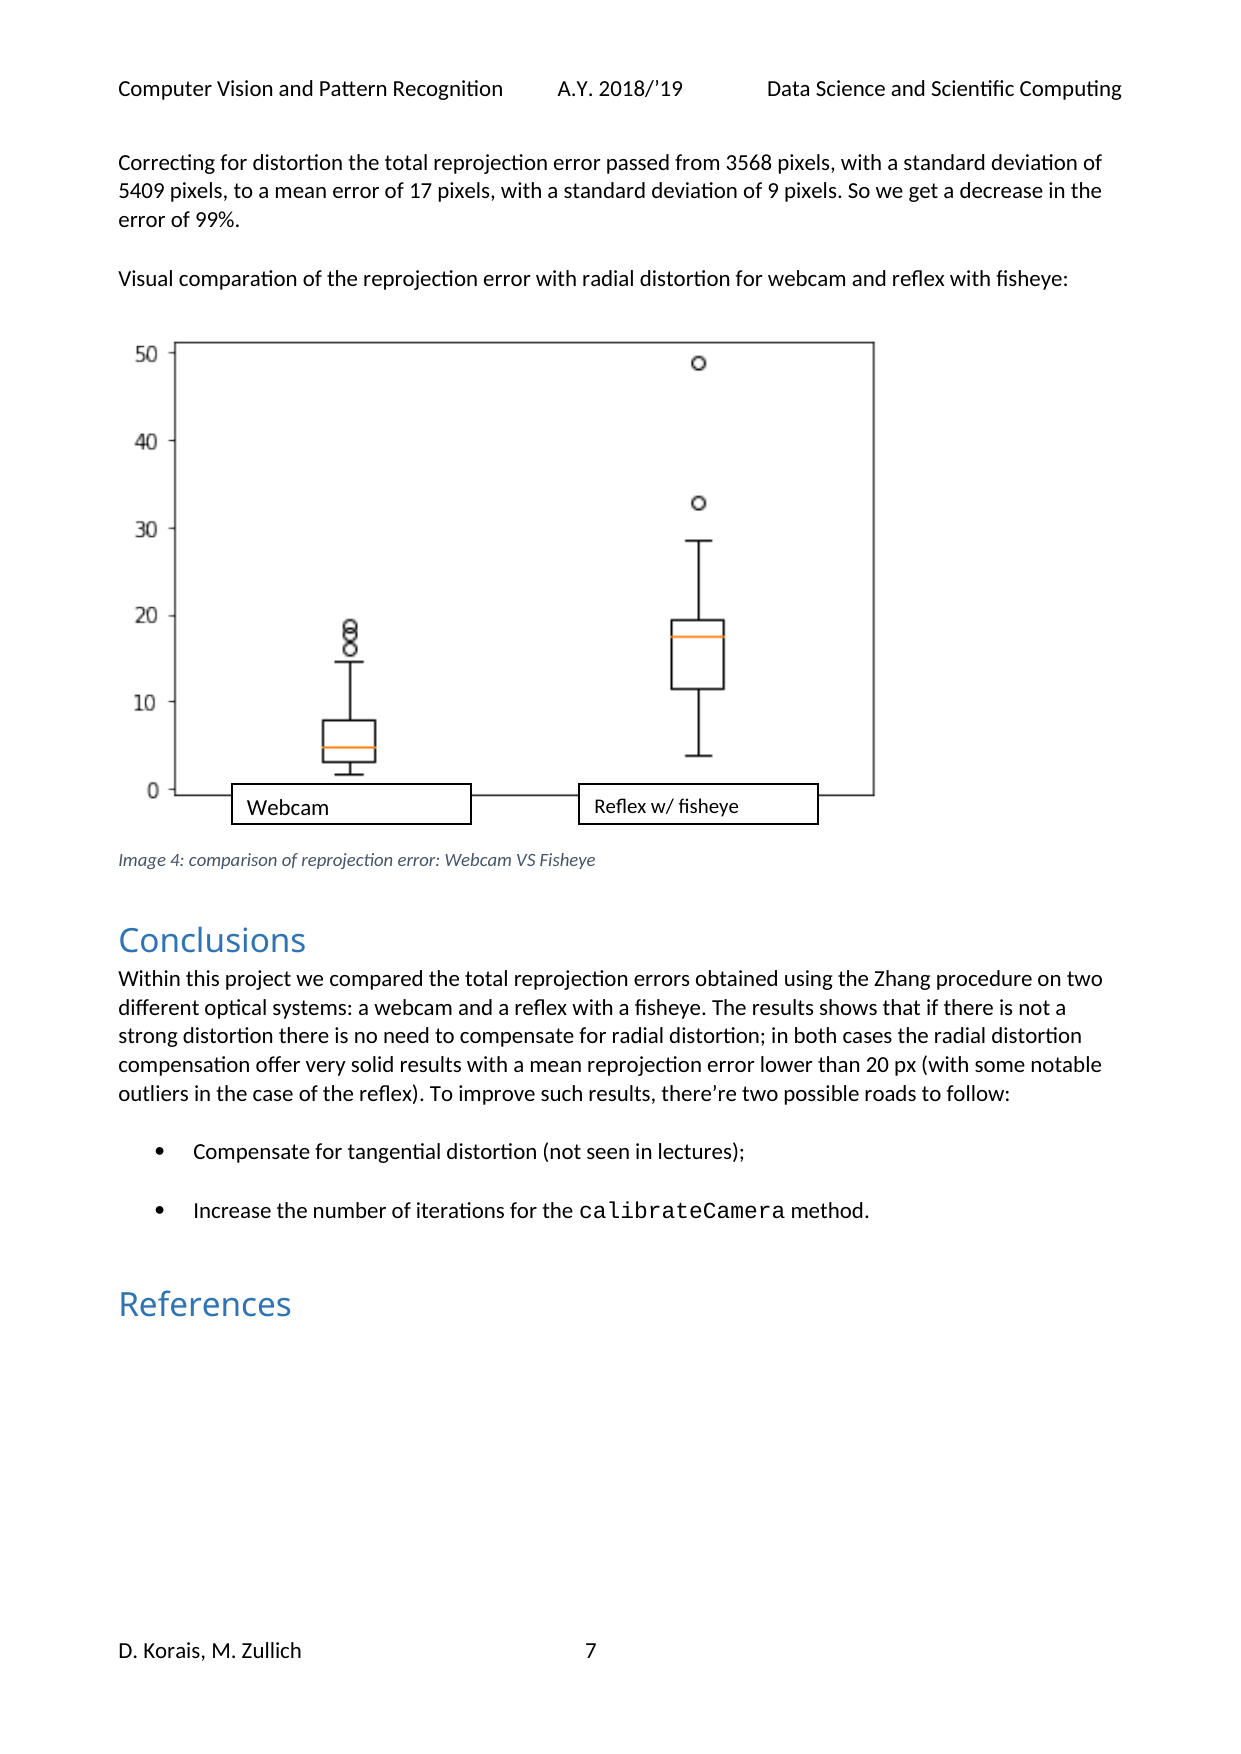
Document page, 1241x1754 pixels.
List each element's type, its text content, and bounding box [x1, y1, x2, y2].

text Within this project we compared the total reprojection errors obtained using the Zhang procedure on two different optical systems: a webcam and a reflex with a fisheye. The results shows that if there is not a strong distortion there is no need to compensate for radial distortion; in both cases the radial distortion compensation offer very solid results with a mean reprojection error lower than 20 px (with some notable outliers in the case of the reflex). To improve such results, there’re two possible roads to follow: [118, 964, 1122, 1107]
list Compensate for tangential distortion (not seen in lectures); [156, 1137, 1122, 1166]
text Correcting for distortion the total reprojection error passed from 3568 pixels, with a standard deviation of 5409 pixels, to a mean error of 17 pixels, with a standard deviation of 9 pixels. So we get a decrease in the error of 99%. [118, 148, 1122, 233]
list Increase the number of iterations for the calibrateCamera method. [156, 1196, 1122, 1225]
text Visual comparation of the reprojection error with radial distortion for webcam and reflex with fisheye: [118, 264, 1122, 292]
subtitle References [118, 1280, 1122, 1326]
subtitle Conclusions [118, 917, 1122, 962]
text Image 4: comparison of reprojection error: Webcam VS Fisheye [118, 848, 1122, 871]
